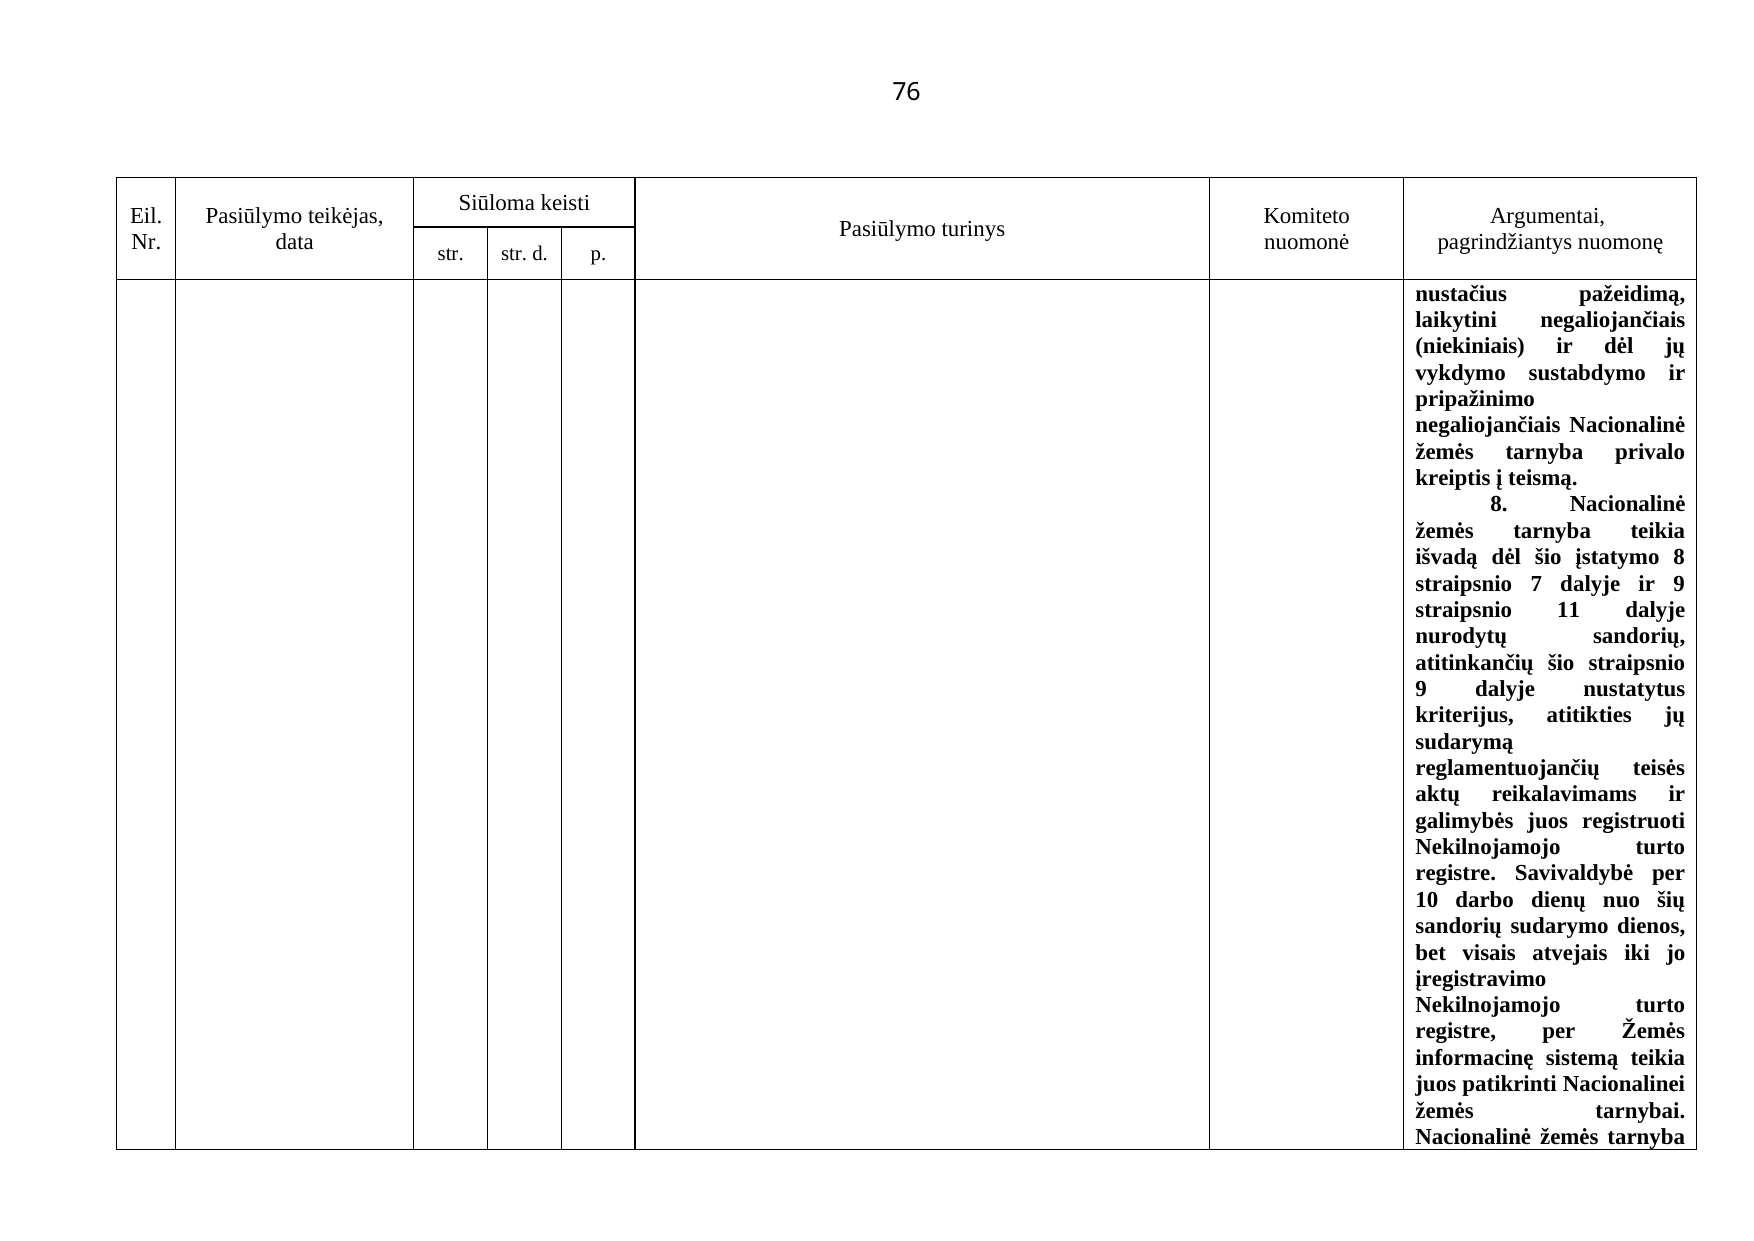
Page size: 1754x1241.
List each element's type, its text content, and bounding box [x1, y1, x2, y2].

table_cell str. d. [488, 228, 561, 279]
table_cell [414, 280, 487, 1149]
table_cell p. [562, 228, 634, 279]
table_cell [488, 280, 561, 1149]
table_header Pasiūlymo turinys [636, 178, 1209, 279]
table_cell [176, 280, 413, 1149]
table_header Eil. Nr. [117, 178, 175, 279]
table_header Argumentai, pagrindžiantys nuomonę [1404, 178, 1696, 279]
table_cell [117, 280, 175, 1149]
table_header Siūloma keisti [414, 178, 634, 226]
table_cell nustačius pažeidimą, laikytini negaliojančiais (niekiniais) ir dėl jų vykdymo sustabdymo ir pripažinimo negaliojančiais Nacionalinė žemės tarnyba privalo kreiptis į teismą. 8. Nacionalinė žemės tarnyba teikia išvadą dėl šio įstatymo 8 straipsnio 7 dalyje ir 9 straipsnio 11 dalyje nurodytų sandorių, atitinkančių šio straipsnio 9 dalyje nustatytus kriterijus, atitikties jų sudarymą reglamentuojančių teisės aktų reikalavimams ir galimybės juos registruoti Nekilnojamojo turto registre. Savivaldybė per 10 darbo dienų nuo šių sandorių sudarymo dienos, bet visais atvejais iki jo įregistravimo Nekilnojamojo turto registre, per Žemės informacinę sistemą teikia juos patikrinti Nacionalinei žemės tarnybai. Nacionalinė žemės tarnyba [1404, 280, 1696, 1149]
table_cell str. [414, 228, 487, 279]
table_header Pasiūlymo teikėjas, data [176, 178, 413, 279]
table_header Komiteto nuomonė [1210, 178, 1403, 279]
table_cell [562, 280, 634, 1149]
table_cell [1210, 280, 1403, 1149]
table_cell [636, 280, 1209, 1149]
